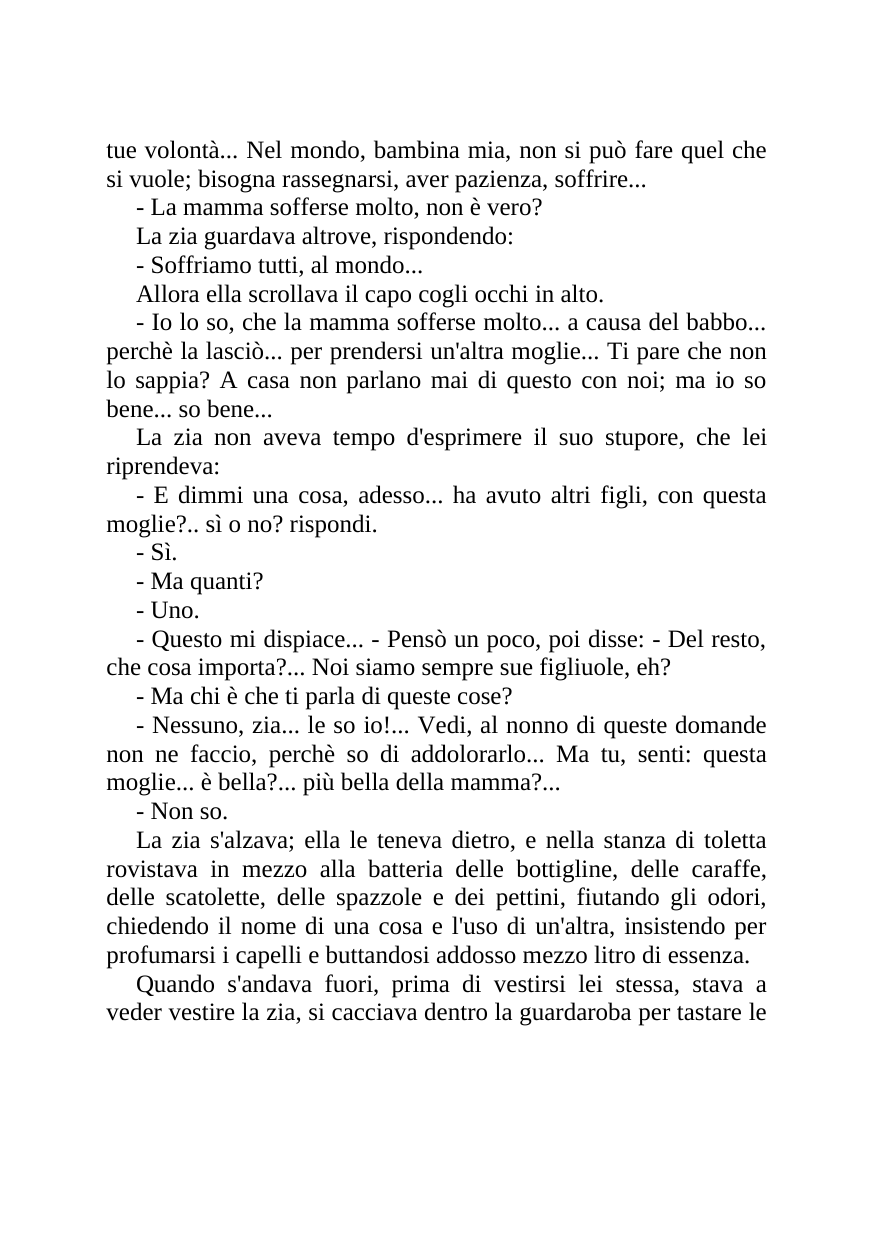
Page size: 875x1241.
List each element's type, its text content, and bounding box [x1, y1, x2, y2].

text - Questo mi dispiace... - Pensò un poco, poi disse: - Del resto, che cosa importa?... Noi siamo sempre sue figliuole, eh? [106, 624, 768, 681]
text La zia non aveva tempo d'esprimere il suo stupore, che lei riprendeva: [106, 422, 768, 480]
text Quando s'andava fuori, prima di vestirsi lei stessa, stava a veder vestire la zia, si cacciava dentro la guardaroba per tastare le [106, 969, 768, 1026]
text La zia guardava altrove, rispondendo: [106, 221, 768, 250]
text - La mamma sofferse molto, non è vero? [106, 192, 768, 221]
text - Soffriamo tutti, al mondo... [106, 250, 768, 279]
text - Ma chi è che ti parla di queste cose? [106, 681, 768, 710]
text tue volontà... Nel mondo, bambina mia, non si può fare quel che si vuole; bisogna rassegnarsi, aver pazienza, soffrire... [106, 135, 768, 192]
text - Ma quanti? [106, 566, 768, 595]
text - Non so. [106, 796, 768, 825]
text La zia s'alzava; ella le teneva dietro, e nella stanza di toletta rovistava in mezzo alla batteria delle bottigline, delle caraffe, delle scatolette, delle spazzole e dei pettini, fiutando gli odori, chiedendo il nome di una cosa e l'uso di un'altra, insistendo per profumarsi i capelli e buttandosi addosso mezzo litro di essenza. [106, 825, 768, 969]
text - Sì. [106, 537, 768, 566]
text Allora ella scrollava il capo cogli occhi in alto. [106, 279, 768, 307]
text - Nessuno, zia... le so io!... Vedi, al nonno di queste domande non ne faccio, perchè so di addolorarlo... Ma tu, senti: questa moglie... è bella?... più bella della mamma?... [106, 710, 768, 796]
text - Io lo so, che la mamma sofferse molto... a causa del babbo... perchè la lasciò... per prendersi un'altra moglie... Ti pare che non lo sappia? A casa non parlano mai di questo con noi; ma io so bene... so bene... [106, 307, 768, 422]
text - E dimmi una cosa, adesso... ha avuto altri figli, con questa moglie?.. sì o no? rispondi. [106, 480, 768, 537]
text - Uno. [106, 595, 768, 624]
